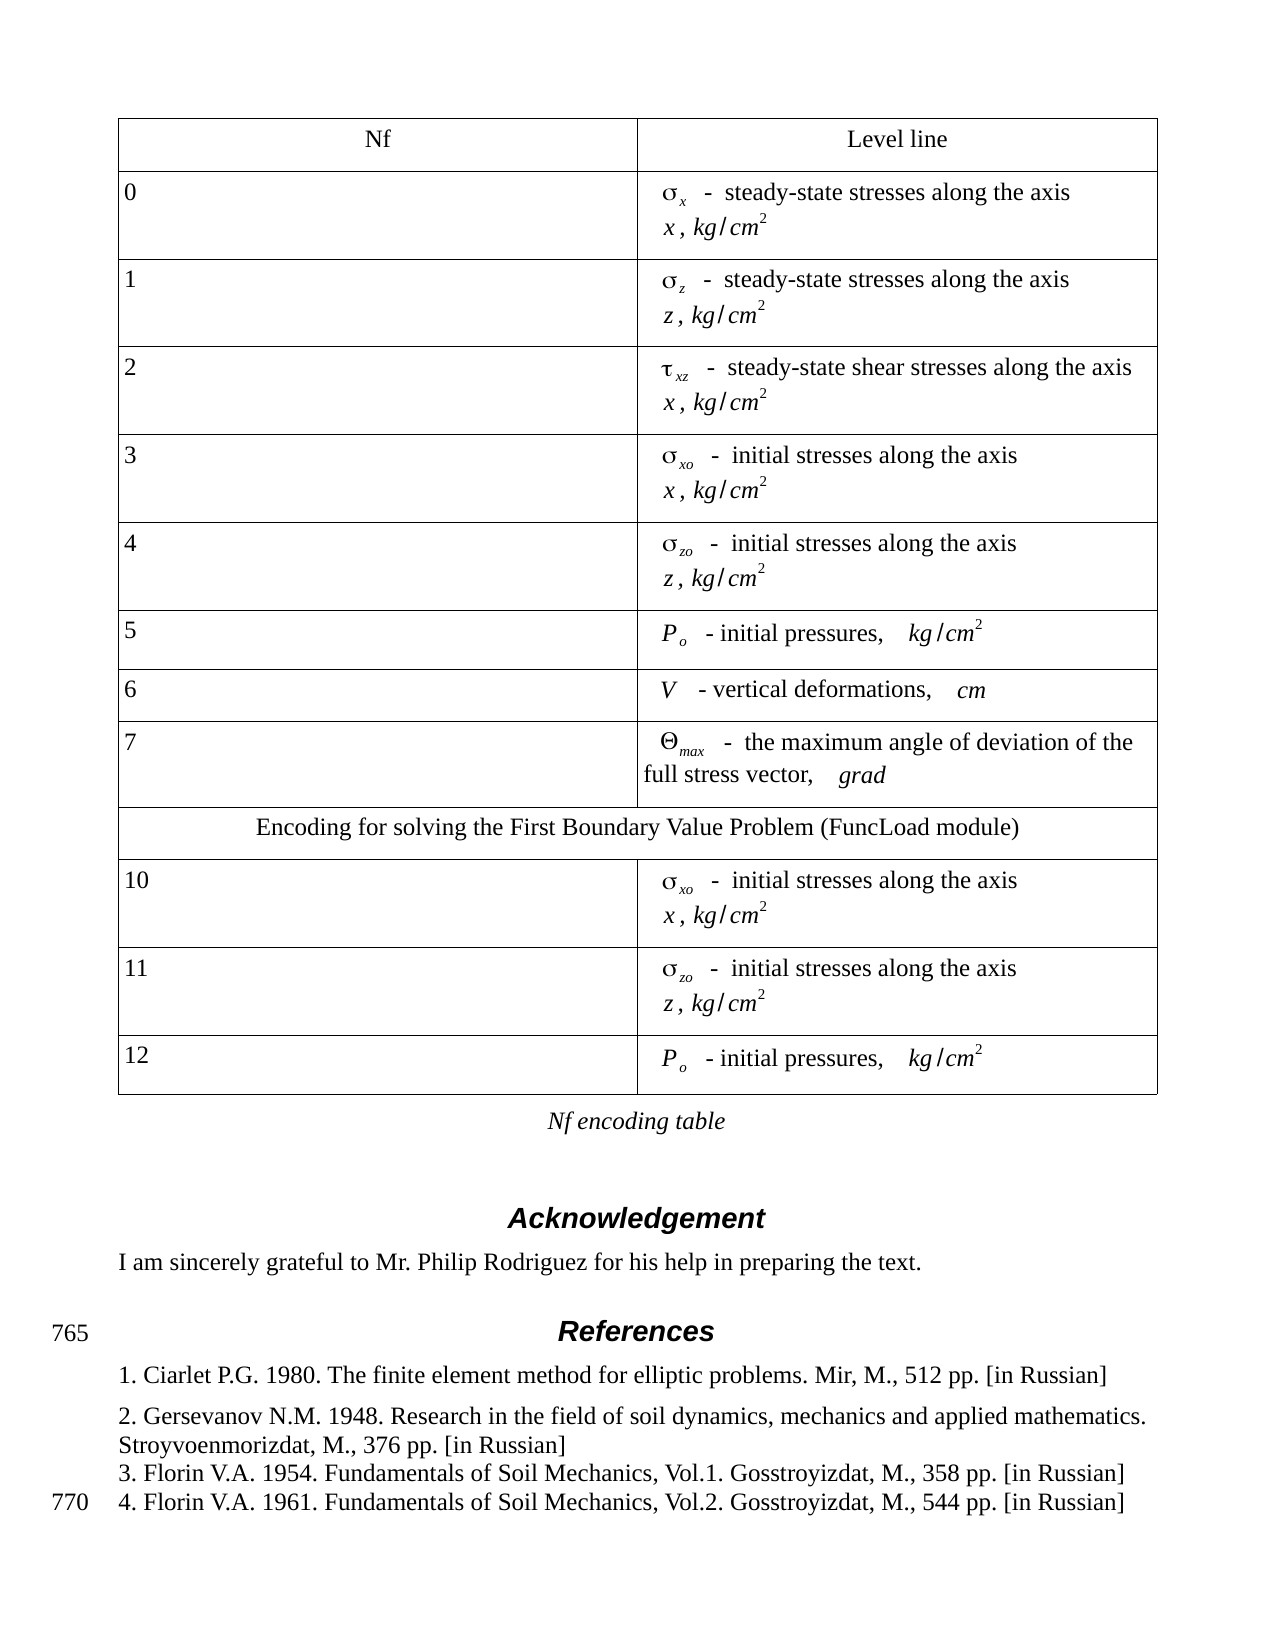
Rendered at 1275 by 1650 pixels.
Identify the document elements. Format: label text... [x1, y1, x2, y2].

text 4. Florin V.A. 1961. Fundamentals of Soil Mechanics, Vol.2. Gosstroyizdat, M., 544 pp. [in Russian] [118, 1487, 1157, 1516]
text 3. Florin V.A. 1954. Fundamentals of Soil Mechanics, Vol.1. Gosstroyizdat, M., 358 pp. [in Russian] [118, 1458, 1157, 1487]
table_cell - steady-state stresses along the axis [638, 172, 1157, 259]
table_cell - initial pressures, [638, 1036, 1157, 1094]
table_cell 12 [119, 1036, 637, 1094]
table_cell 3 [119, 435, 637, 522]
subtitle Acknowledgement [118, 1201, 1157, 1235]
table_cell - initial pressures, [638, 611, 1157, 668]
table_cell - initial stresses along the axis [638, 435, 1157, 522]
table_cell Encoding for solving the First Boundary Value Problem (FuncLoad module) [119, 808, 1157, 859]
table_cell 5 [119, 611, 637, 668]
text I am sincerely grateful to Mr. Philip Rodriguez for his help in preparing the text. [118, 1247, 1157, 1276]
text 1. Ciarlet P.G. 1980. The finite element method for elliptic problems. Mir, M., 512 pp. [in Russian] [118, 1360, 1157, 1388]
table_cell 11 [119, 948, 637, 1035]
table_cell - steady-state shear stresses along the axis [638, 347, 1157, 434]
table_header Nf [119, 119, 637, 171]
table_cell - vertical deformations, [638, 670, 1157, 721]
table_cell - initial stresses along the axis [638, 948, 1157, 1035]
subtitle References [118, 1314, 1157, 1347]
table_cell 10 [119, 860, 637, 947]
table_cell 2 [119, 347, 637, 434]
text 2. Gersevanov N.M. 1948. Research in the field of soil dynamics, mechanics and applied mathematics. Stroyvoenmorizdat, M., 376 pp. [in Russian] [118, 1401, 1157, 1458]
table_cell - initial stresses along the axis [638, 860, 1157, 947]
table_cell 0 [119, 172, 637, 259]
table_cell - the maximum angle of deviation of the full stress vector, [638, 722, 1157, 807]
table_cell 6 [119, 670, 637, 721]
table_cell 1 [119, 260, 637, 346]
table_cell 4 [119, 523, 637, 609]
text Nf encoding table [118, 1106, 1157, 1135]
table_cell 7 [119, 722, 637, 807]
table_cell - steady-state stresses along the axis [638, 260, 1157, 346]
table_header Level line [638, 119, 1157, 171]
table_cell - initial stresses along the axis [638, 523, 1157, 609]
